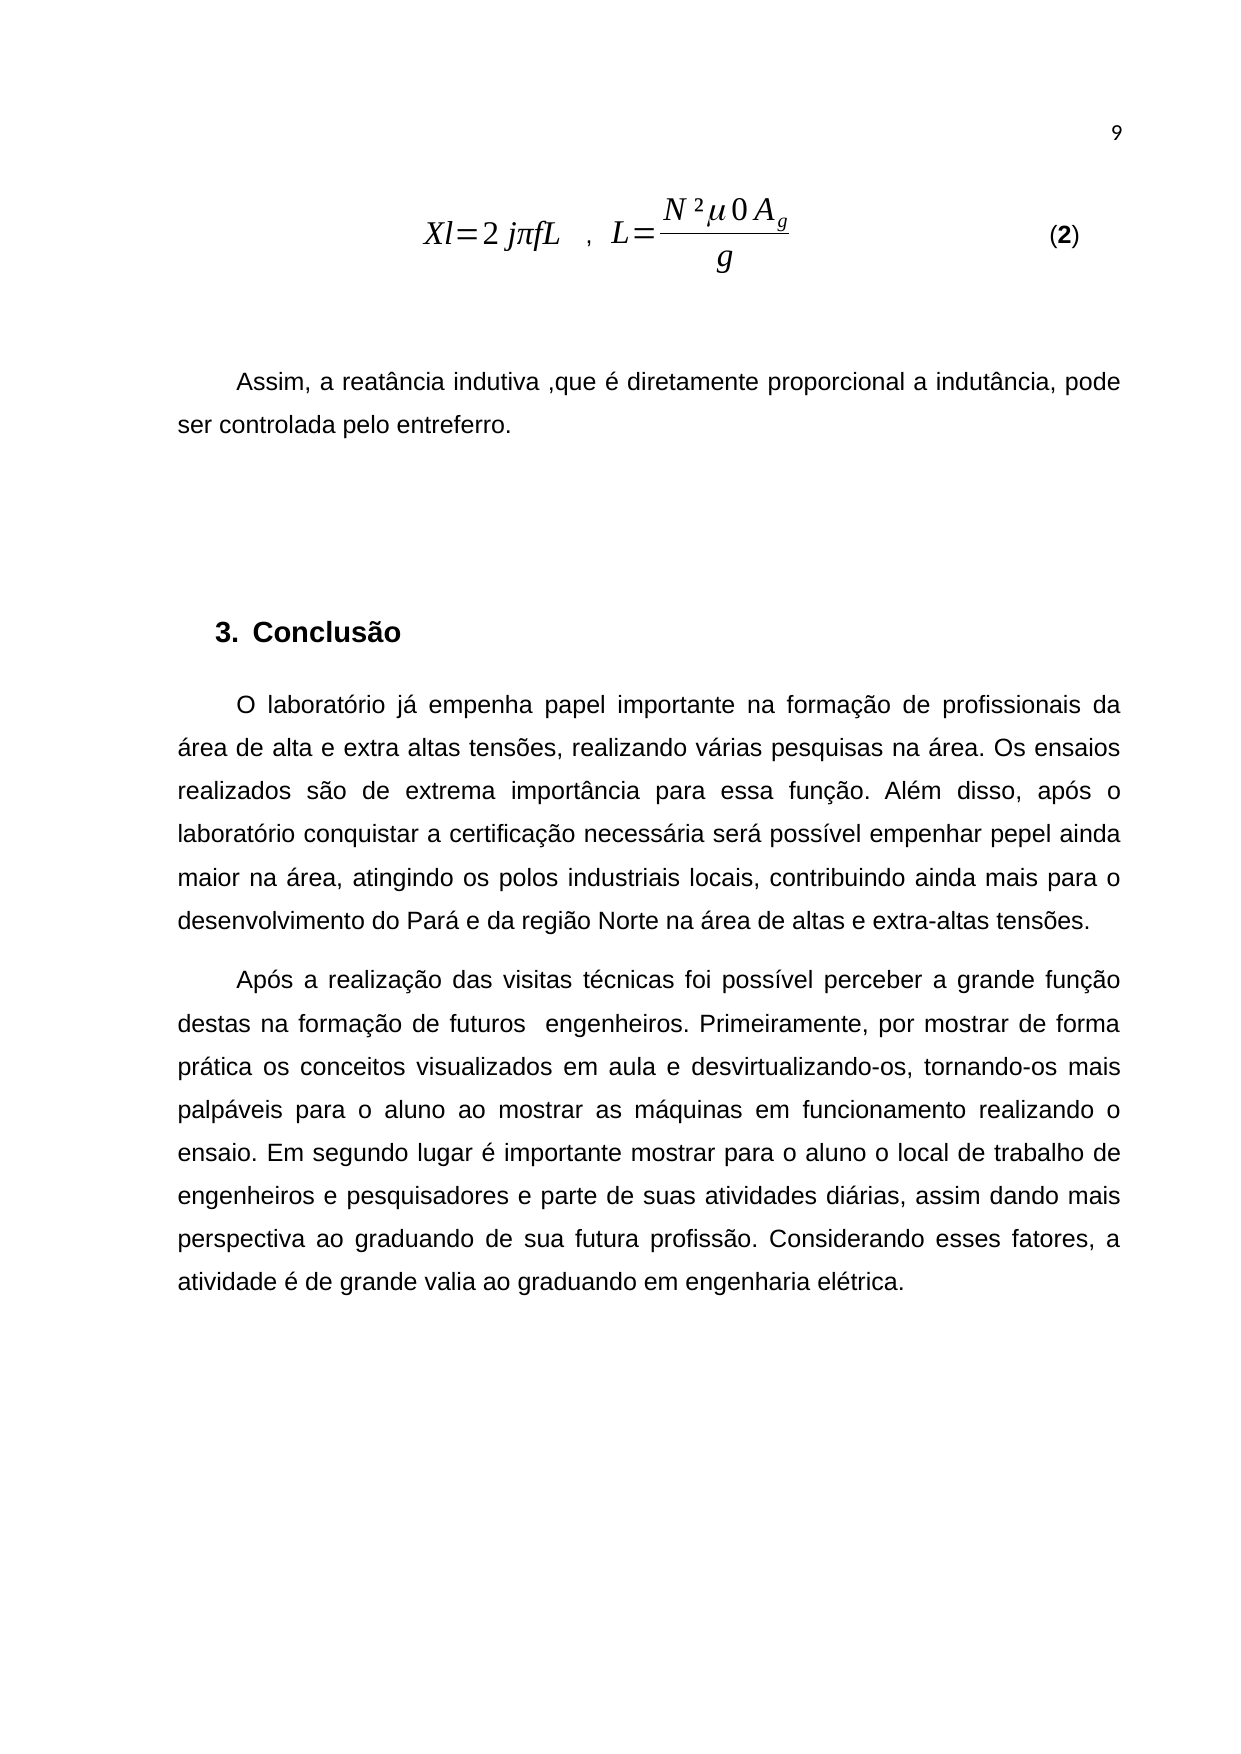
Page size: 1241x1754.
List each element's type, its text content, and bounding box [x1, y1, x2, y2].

table_header (2) [1042, 177, 1115, 287]
subtitle Conclusão [215, 615, 1122, 648]
text Assim, a reatância indutiva ,que é diretamente proporcional a indutância, pode ser controlada pelo entreferro. [177, 367, 1122, 439]
text Após a realização das visitas técnicas foi possível perceber a grande função destas na formação de futuros engenheiros. Primeiramente, por mostrar de forma prática os conceitos visualizados em aula e desvirtualizando-os, tornando-os mais palpáveis para o aluno ao mostrar as máquinas em funcionamento realizando o ensaio. Em segundo lugar é importante mostrar para o aluno o local de trabalho de engenheiros e pesquisadores e parte de suas atividades diárias, assim dando mais perspectiva ao graduando de sua futura profissão. Considerando esses fatores, a atividade é de grande valia ao graduando em engenharia elétrica. [177, 966, 1122, 1296]
table_header , [170, 177, 1042, 287]
text O laboratório já empenha papel importante na formação de profissionais da área de alta e extra altas tensões, realizando várias pesquisas na área. Os ensaios realizados são de extrema importância para essa função. Além disso, após o laboratório conquistar a certificação necessária será possível empenhar pepel ainda maior na área, atingindo os polos industriais locais, contribuindo ainda mais para o desenvolvimento do Pará e da região Norte na área de altas e extra-altas tensões. [177, 690, 1122, 934]
